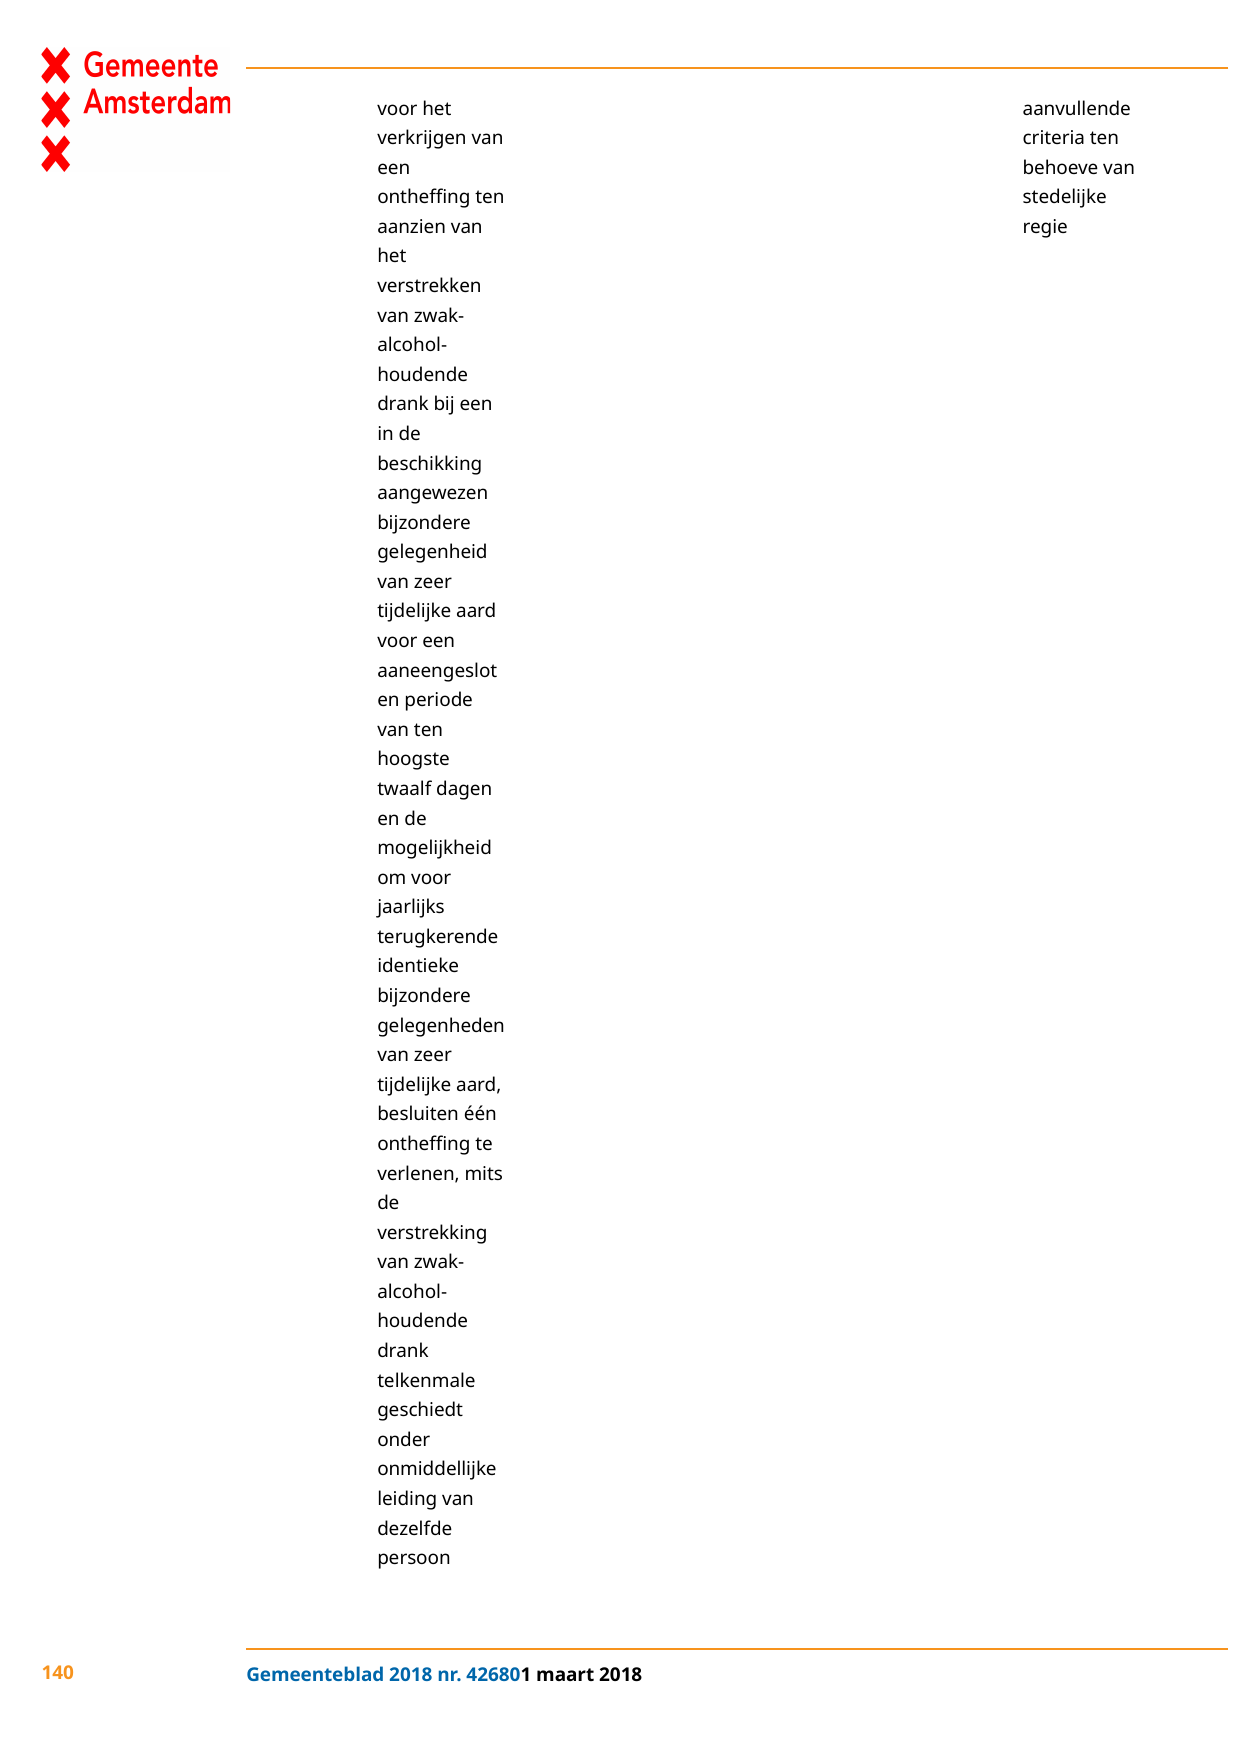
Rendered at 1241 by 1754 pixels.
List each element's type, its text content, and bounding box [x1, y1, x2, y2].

table_cell [635, 95, 764, 1600]
table_cell voor het verkrijgen van een ontheffing ten aanzien van het verstrekken van zwak-alcohol-houdende drank bij een in de beschikking aangewezen bijzondere gelegenheid van zeer tijdelijke aard voor een aaneengesloten periode van ten hoogste twaalf dagen en de mogelijkheid om voor jaarlijks terugkerende identieke bijzondere gelegenheden van zeer tijdelijke aard, besluiten één ontheffing te verlenen, mits de verstrekking van zwak-alcohol-houdende drank telkenmale geschiedt onder onmiddellijke leiding van dezelfde persoon [377, 95, 506, 1600]
table_cell [764, 95, 893, 1600]
table_cell [894, 95, 1022, 1600]
table_cell [248, 95, 377, 1600]
table_cell aanvullende criteria ten behoeve van stedelijke regie [1023, 95, 1152, 1600]
picture [41, 47, 231, 172]
table_cell [506, 95, 635, 1600]
